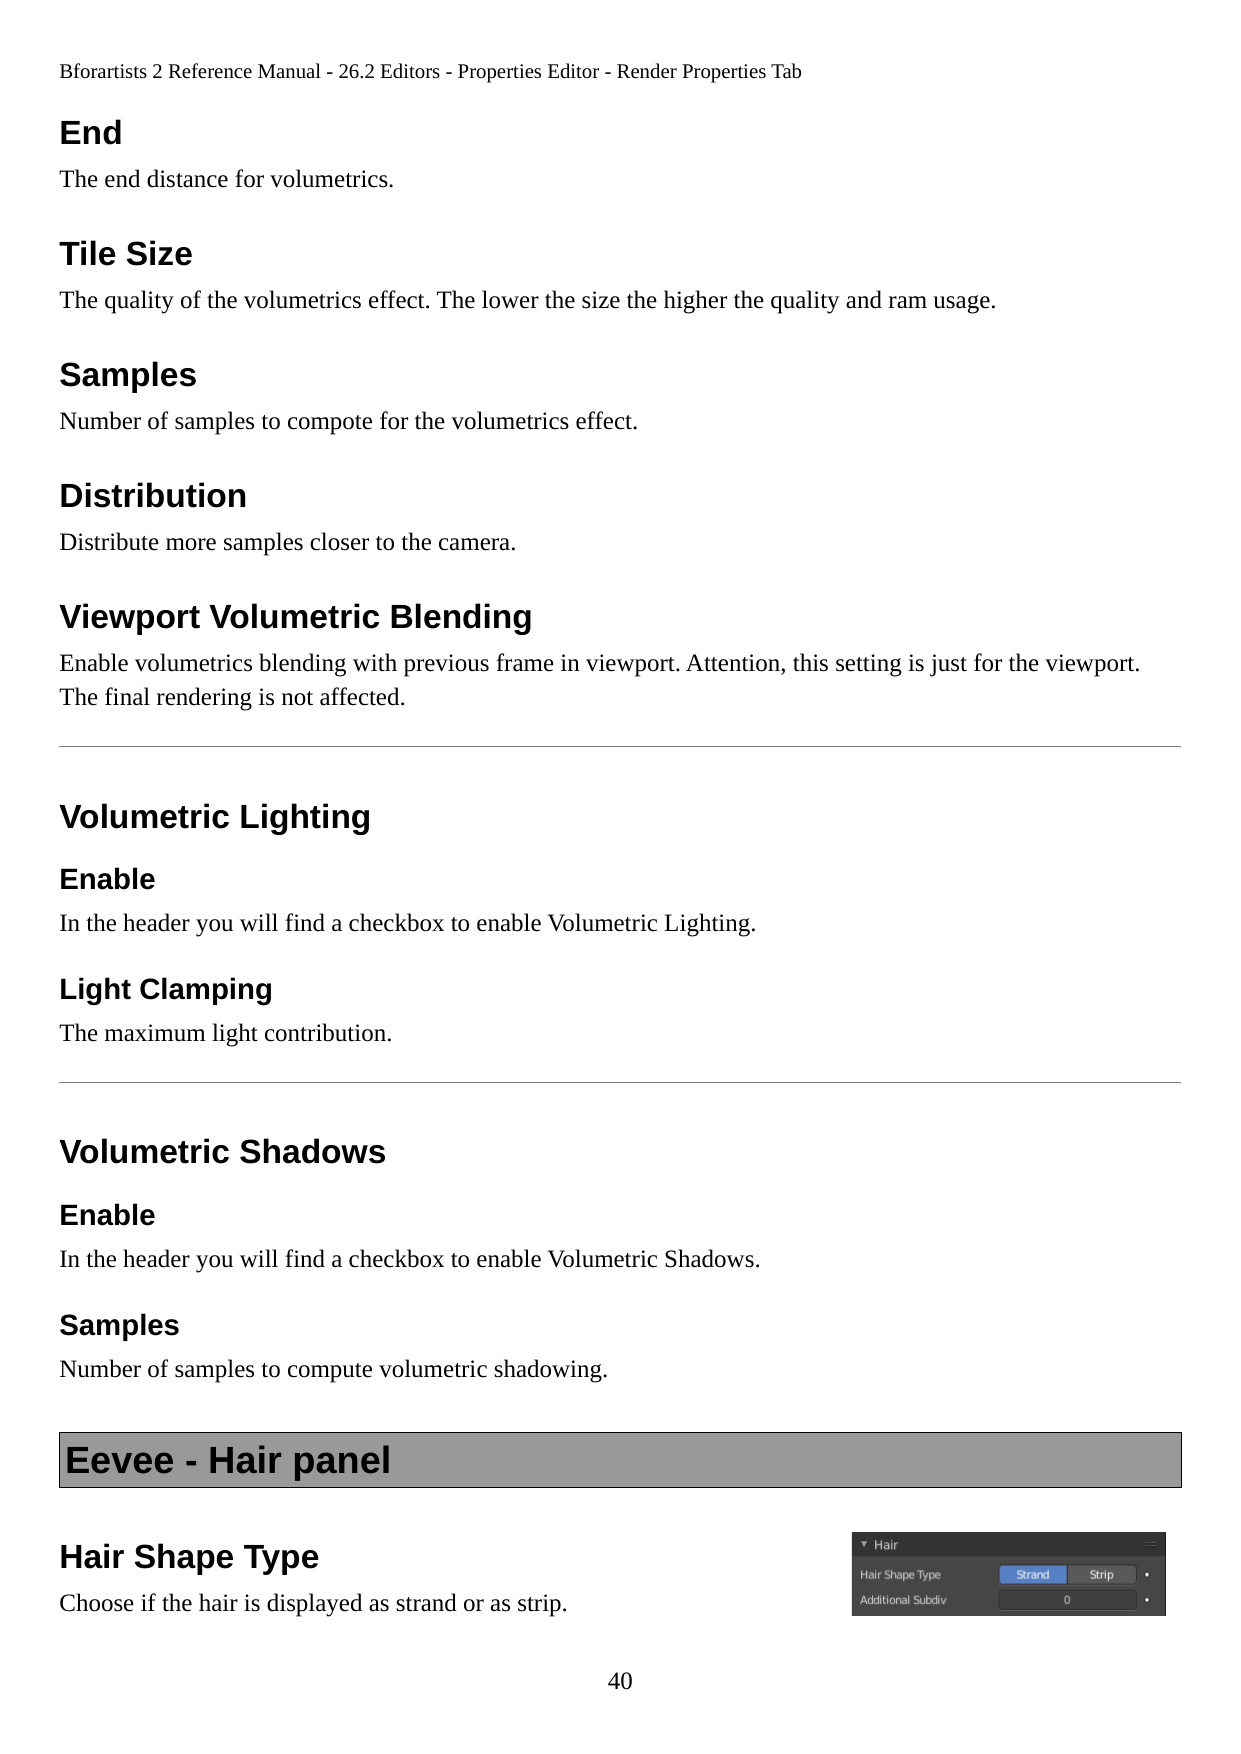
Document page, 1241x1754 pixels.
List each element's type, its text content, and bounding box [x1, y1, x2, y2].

subtitle Enable [59, 1198, 1181, 1232]
text Choose if the hair is displayed as strand or as strip. [59, 1588, 1181, 1617]
picture [851, 1532, 1166, 1616]
subtitle End [59, 113, 1181, 151]
table_header Eevee - Hair panel [60, 1433, 1181, 1487]
text The quality of the volumetrics effect. The lower the size the higher the quality and ram usage. [59, 285, 1181, 313]
subtitle Hair Shape Type [59, 1537, 851, 1576]
subtitle Volumetric Lighting [59, 796, 1181, 835]
subtitle Viewport Volumetric Blending [59, 597, 1181, 635]
text The end distance for volumetrics. [59, 164, 1181, 192]
subtitle Samples [59, 1308, 1181, 1342]
text In the header you will find a checkbox to enable Volumetric Lighting. [59, 908, 1181, 937]
text The maximum light contribution. [59, 1018, 1181, 1047]
subtitle Samples [59, 355, 1181, 393]
subtitle Light Clamping [59, 972, 1181, 1006]
text Number of samples to compute volumetric shadowing. [59, 1354, 1181, 1383]
text Number of samples to compote for the volumetrics effect. [59, 406, 1181, 434]
text In the header you will find a checkbox to enable Volumetric Shadows. [59, 1244, 1181, 1273]
subtitle Enable [59, 862, 1181, 896]
subtitle Distribution [59, 476, 1181, 514]
subtitle Tile Size [59, 234, 1181, 272]
subtitle Volumetric Shadows [59, 1132, 1181, 1171]
subtitle [1166, 1537, 1181, 1576]
text Enable volumetrics blending with previous frame in viewport. Attention, this setting is just for the viewport. The final rendering is not affected. [59, 648, 1181, 711]
text Distribute more samples closer to the camera. [59, 527, 1181, 556]
